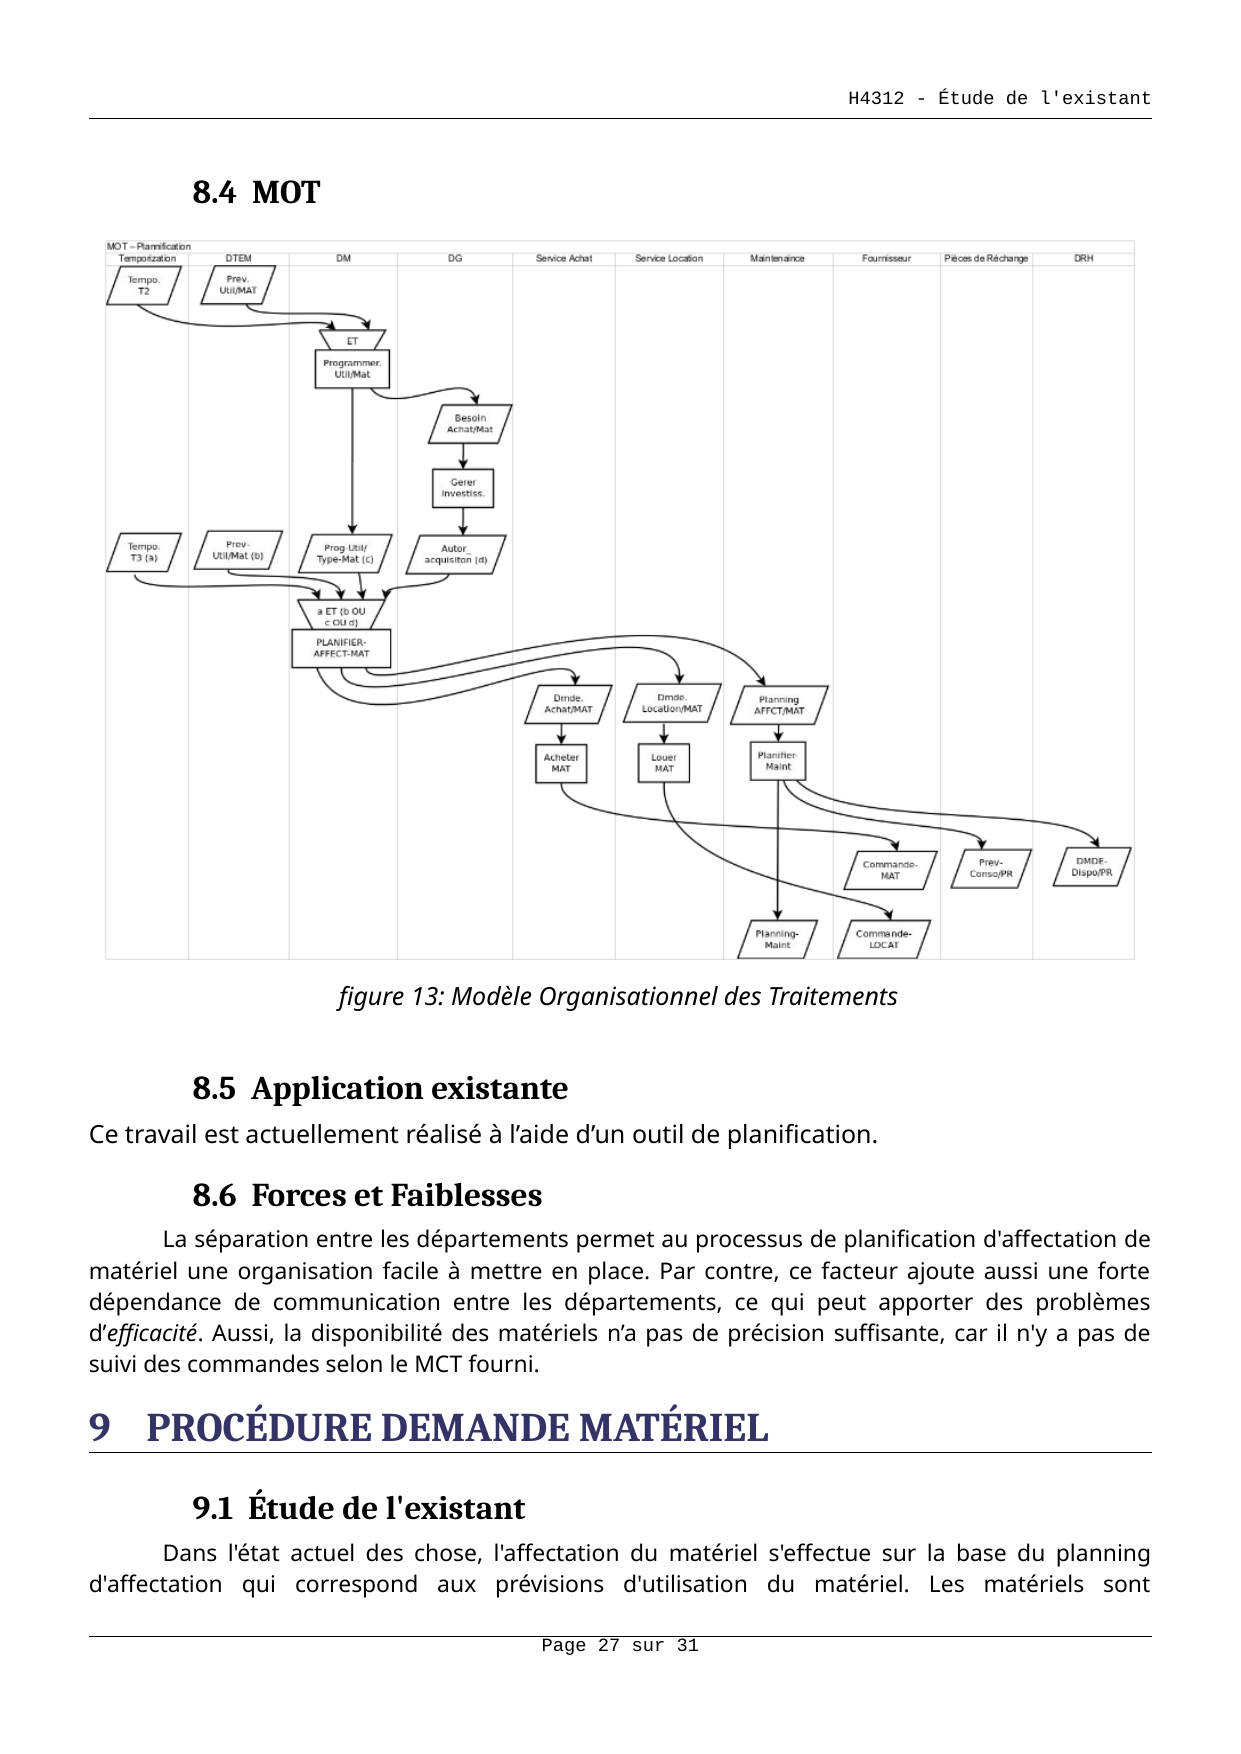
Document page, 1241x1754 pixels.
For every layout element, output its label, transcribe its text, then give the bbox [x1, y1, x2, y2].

subtitle MOT [133, 173, 1152, 211]
text La séparation entre les départements permet au processus de planification d'affectation de matériel une organisation facile à mettre en place. Par contre, ce facteur ajoute aussi une forte dépendance de communication entre les départements, ce qui peut apporter des problèmes d’efficacité. Aussi, la disponibilité des matériels n’a pas de précision suffisante, car il n'y a pas de suivi des commandes selon le MCT fourni. [88, 1223, 1152, 1380]
subtitle Application existante [133, 1069, 1152, 1108]
text figure 13: Modèle Organisationnel des Traitements [98, 979, 1143, 1012]
picture [97, 232, 1143, 979]
subtitle Procédure demande matériel [88, 1405, 1152, 1452]
text Dans l'état actuel des chose, l'affectation du matériel s'effectue sur la base du planning d'affectation qui correspond aux prévisions d'utilisation du matériel. Les matériels sont [88, 1537, 1152, 1599]
subtitle Forces et Faiblesses [133, 1176, 1152, 1214]
text Ce travail est actuellement réalisé à l’aide d’un outil de planification. [88, 1117, 1152, 1151]
subtitle Étude de l'existant [133, 1490, 1152, 1528]
